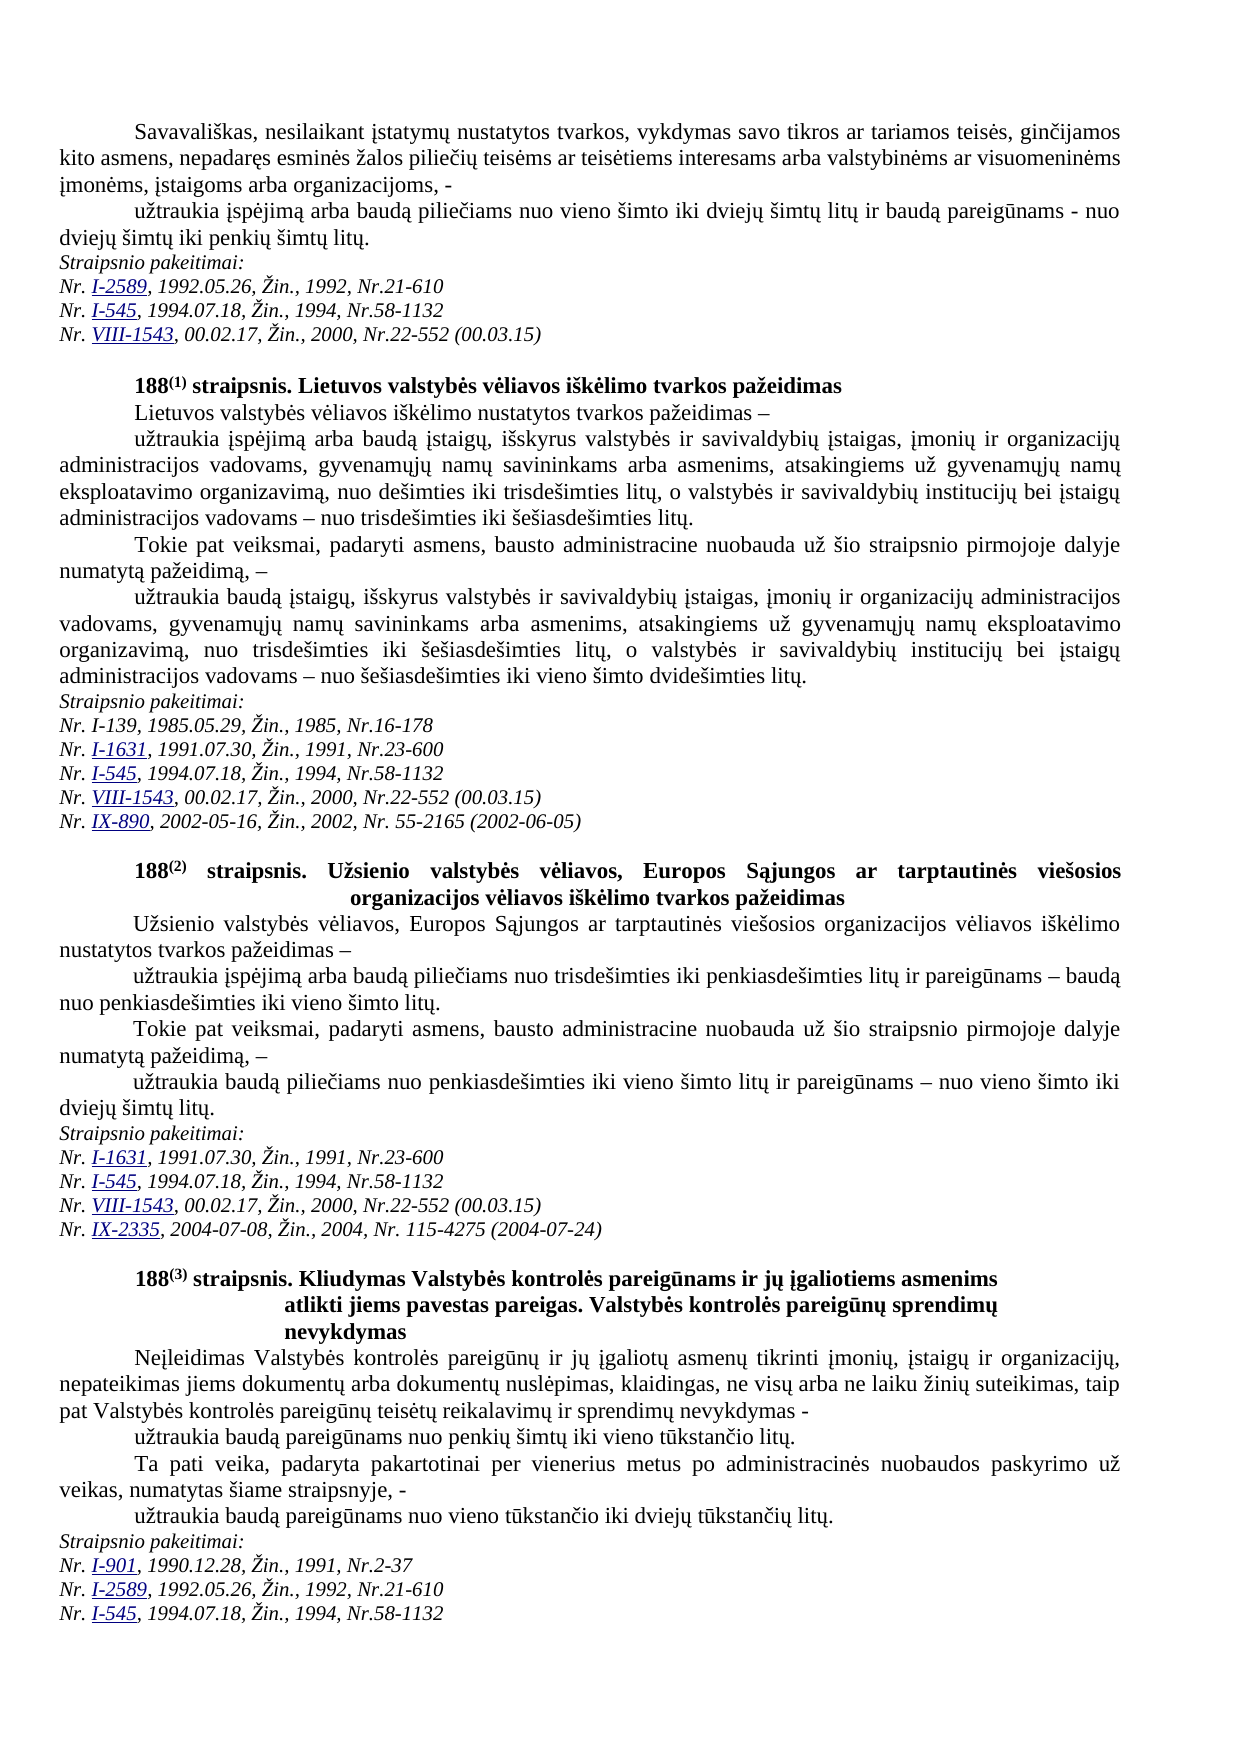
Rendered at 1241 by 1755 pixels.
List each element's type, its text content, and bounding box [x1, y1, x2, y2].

text užtraukia baudą piliečiams nuo penkiasdešimties iki vieno šimto litų ir pareigūnams – nuo vieno šimto iki dviejų šimtų litų. [59, 1068, 1122, 1121]
text Nr. I-1631, 1991.07.30, Žin., 1991, Nr.23-600 [59, 737, 1122, 761]
text Nr. VIII-1543, 00.02.17, Žin., 2000, Nr.22-552 (00.03.15) [59, 1193, 1122, 1217]
text užtraukia baudą įstaigų, išskyrus valstybės ir savivaldybių įstaigas, įmonių ir organizacijų administracijos vadovams, gyvenamųjų namų savininkams arba asmenims, atsakingiems už gyvenamųjų namų eksploatavimo organizavimą, nuo trisdešimties iki šešiasdešimties litų, o valstybės ir savivaldybių institucijų bei įstaigų administracijos vadovams – nuo šešiasdešimties iki vieno šimto dvidešimties litų. [59, 583, 1122, 689]
text Nr. IX-2335, 2004-07-08, Žin., 2004, Nr. 115-4275 (2004-07-24) [59, 1217, 1122, 1241]
text Nr. I-545, 1994.07.18, Žin., 1994, Nr.58-1132 [59, 1601, 1122, 1625]
text Nr. VIII-1543, 00.02.17, Žin., 2000, Nr.22-552 (00.03.15) [59, 785, 1122, 809]
text Nr. I-545, 1994.07.18, Žin., 1994, Nr.58-1132 [59, 761, 1122, 785]
text Straipsnio pakeitimai: [59, 1121, 1122, 1145]
text Nr. I-139, 1985.05.29, Žin., 1985, Nr.16-178 [59, 713, 1122, 737]
text Nr. I-545, 1994.07.18, Žin., 1994, Nr.58-1132 [59, 298, 1122, 322]
text Nr. I-2589, 1992.05.26, Žin., 1992, Nr.21-610 [59, 274, 1122, 298]
text Straipsnio pakeitimai: [59, 250, 1122, 274]
text užtraukia baudą pareigūnams nuo penkių šimtų iki vieno tūkstančio litų. [59, 1423, 1122, 1449]
text Nr. I-901, 1990.12.28, Žin., 1991, Nr.2-37 [59, 1553, 1122, 1577]
text Nr. I-2589, 1992.05.26, Žin., 1992, Nr.21-610 [59, 1577, 1122, 1601]
text Ta pati veika, padaryta pakartotinai per vienerius metus po administracinės nuobaudos paskyrimo už veikas, numatytas šiame straipsnyje, - [59, 1449, 1122, 1502]
text Nr. IX-890, 2002-05-16, Žin., 2002, Nr. 55-2165 (2002-06-05) [59, 809, 1122, 833]
text užtraukia įspėjimą arba baudą įstaigų, išskyrus valstybės ir savivaldybių įstaigas, įmonių ir organizacijų administracijos vadovams, gyvenamųjų namų savininkams arba asmenims, atsakingiems už gyvenamųjų namų eksploatavimo organizavimą, nuo dešimties iki trisdešimties litų, o valstybės ir savivaldybių institucijų bei įstaigų administracijos vadovams – nuo trisdešimties iki šešiasdešimties litų. [59, 425, 1122, 531]
text užtraukia įspėjimą arba baudą piliečiams nuo vieno šimto iki dviejų šimtų litų ir baudą pareigūnams - nuo dviejų šimtų iki penkių šimtų litų. [59, 197, 1122, 250]
text 188(3) straipsnis. Kliudymas Valstybės kontrolės pareigūnams ir jų įgaliotiems asmenims [135, 1265, 1122, 1291]
text 188(2) straipsnis. Užsienio valstybės vėliavos, Europos Sąjungos ar tarptautinės viešosios organizacijos vėliavos iškėlimo tvarkos pažeidimas [134, 857, 1122, 910]
text Straipsnio pakeitimai: [59, 689, 1122, 713]
text Tokie pat veiksmai, padaryti asmens, bausto administracine nuobauda už šio straipsnio pirmojoje dalyje numatytą pažeidimą, – [59, 1015, 1122, 1068]
text Nr. VIII-1543, 00.02.17, Žin., 2000, Nr.22-552 (00.03.15) [59, 322, 1122, 346]
text 188(1) straipsnis. Lietuvos valstybės vėliavos iškėlimo tvarkos pažeidimas [59, 372, 1122, 399]
text Nr. I-1631, 1991.07.30, Žin., 1991, Nr.23-600 [59, 1145, 1122, 1169]
text Neįleidimas Valstybės kontrolės pareigūnų ir jų įgaliotų asmenų tikrinti įmonių, įstaigų ir organizacijų, nepateikimas jiems dokumentų arba dokumentų nuslėpimas, klaidingas, ne visų arba ne laiku žinių suteikimas, taip pat Valstybės kontrolės pareigūnų teisėtų reikalavimų ir sprendimų nevykdymas - [59, 1344, 1122, 1423]
text Straipsnio pakeitimai: [59, 1529, 1122, 1553]
text užtraukia įspėjimą arba baudą piliečiams nuo trisdešimties iki penkiasdešimties litų ir pareigūnams – baudą nuo penkiasdešimties iki vieno šimto litų. [59, 963, 1122, 1015]
text nevykdymas [284, 1318, 1122, 1344]
text Užsienio valstybės vėliavos, Europos Sąjungos ar tarptautinės viešosios organizacijos vėliavos iškėlimo nustatytos tvarkos pažeidimas – [59, 910, 1122, 963]
text Lietuvos valstybės vėliavos iškėlimo nustatytos tvarkos pažeidimas – [59, 399, 1122, 425]
text užtraukia baudą pareigūnams nuo vieno tūkstančio iki dviejų tūkstančių litų. [59, 1502, 1122, 1529]
text atlikti jiems pavestas pareigas. Valstybės kontrolės pareigūnų sprendimų [284, 1291, 1122, 1318]
text Nr. I-545, 1994.07.18, Žin., 1994, Nr.58-1132 [59, 1169, 1122, 1193]
text Savavališkas, nesilaikant įstatymų nustatytos tvarkos, vykdymas savo tikros ar tariamos teisės, ginčijamos kito asmens, nepadaręs esminės žalos piliečių teisėms ar teisėtiems interesams arba valstybinėms ar visuomeninėms įmonėms, įstaigoms arba organizacijoms, - [59, 118, 1122, 197]
text Tokie pat veiksmai, padaryti asmens, bausto administracine nuobauda už šio straipsnio pirmojoje dalyje numatytą pažeidimą, – [59, 531, 1122, 583]
